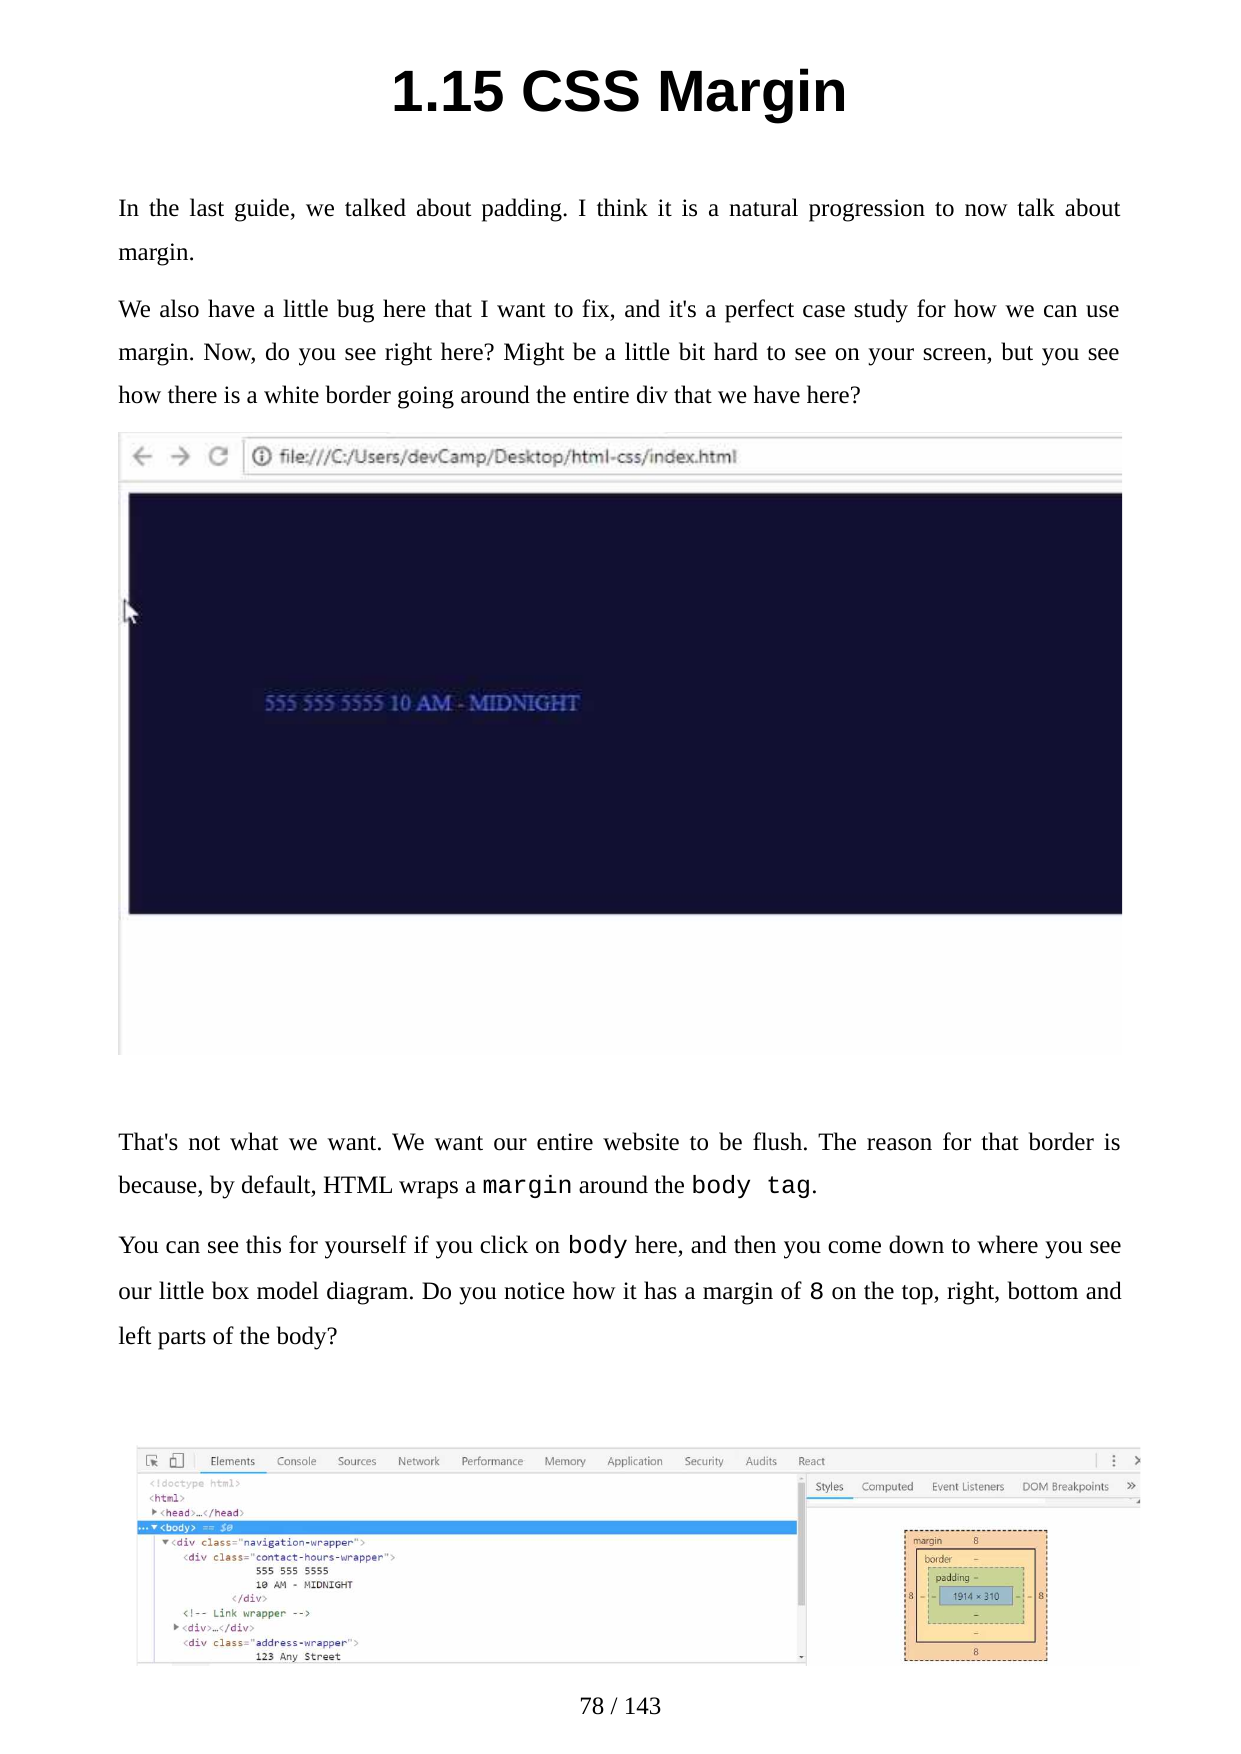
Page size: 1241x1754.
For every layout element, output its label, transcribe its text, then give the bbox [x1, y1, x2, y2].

picture [118, 432, 1123, 1055]
text We also have a little bug here that I want to fix, and it's a perfect case study for how we can use margin. Now, do you see right here? Might be a little bit hard to see on your screen, but you see how there is a white border going around the entire div that we have here? [118, 294, 1122, 409]
text In the last guide, we talked about padding. I think it is a natural progression to now talk about margin. [118, 193, 1122, 265]
picture [136, 1445, 1141, 1666]
text That's not what we want. We want our entire website to be flush. The reason for that border is because, by default, HTML wraps a margin around the body tag. [118, 1127, 1122, 1201]
title 1.15 CSS Margin [118, 56, 1122, 123]
text You can see this for yourself if you click on body here, and then you come down to where you see our little box model diagram. Do you notice how it has a margin of 8 on the top, right, bottom and left parts of the body? [118, 1231, 1122, 1350]
